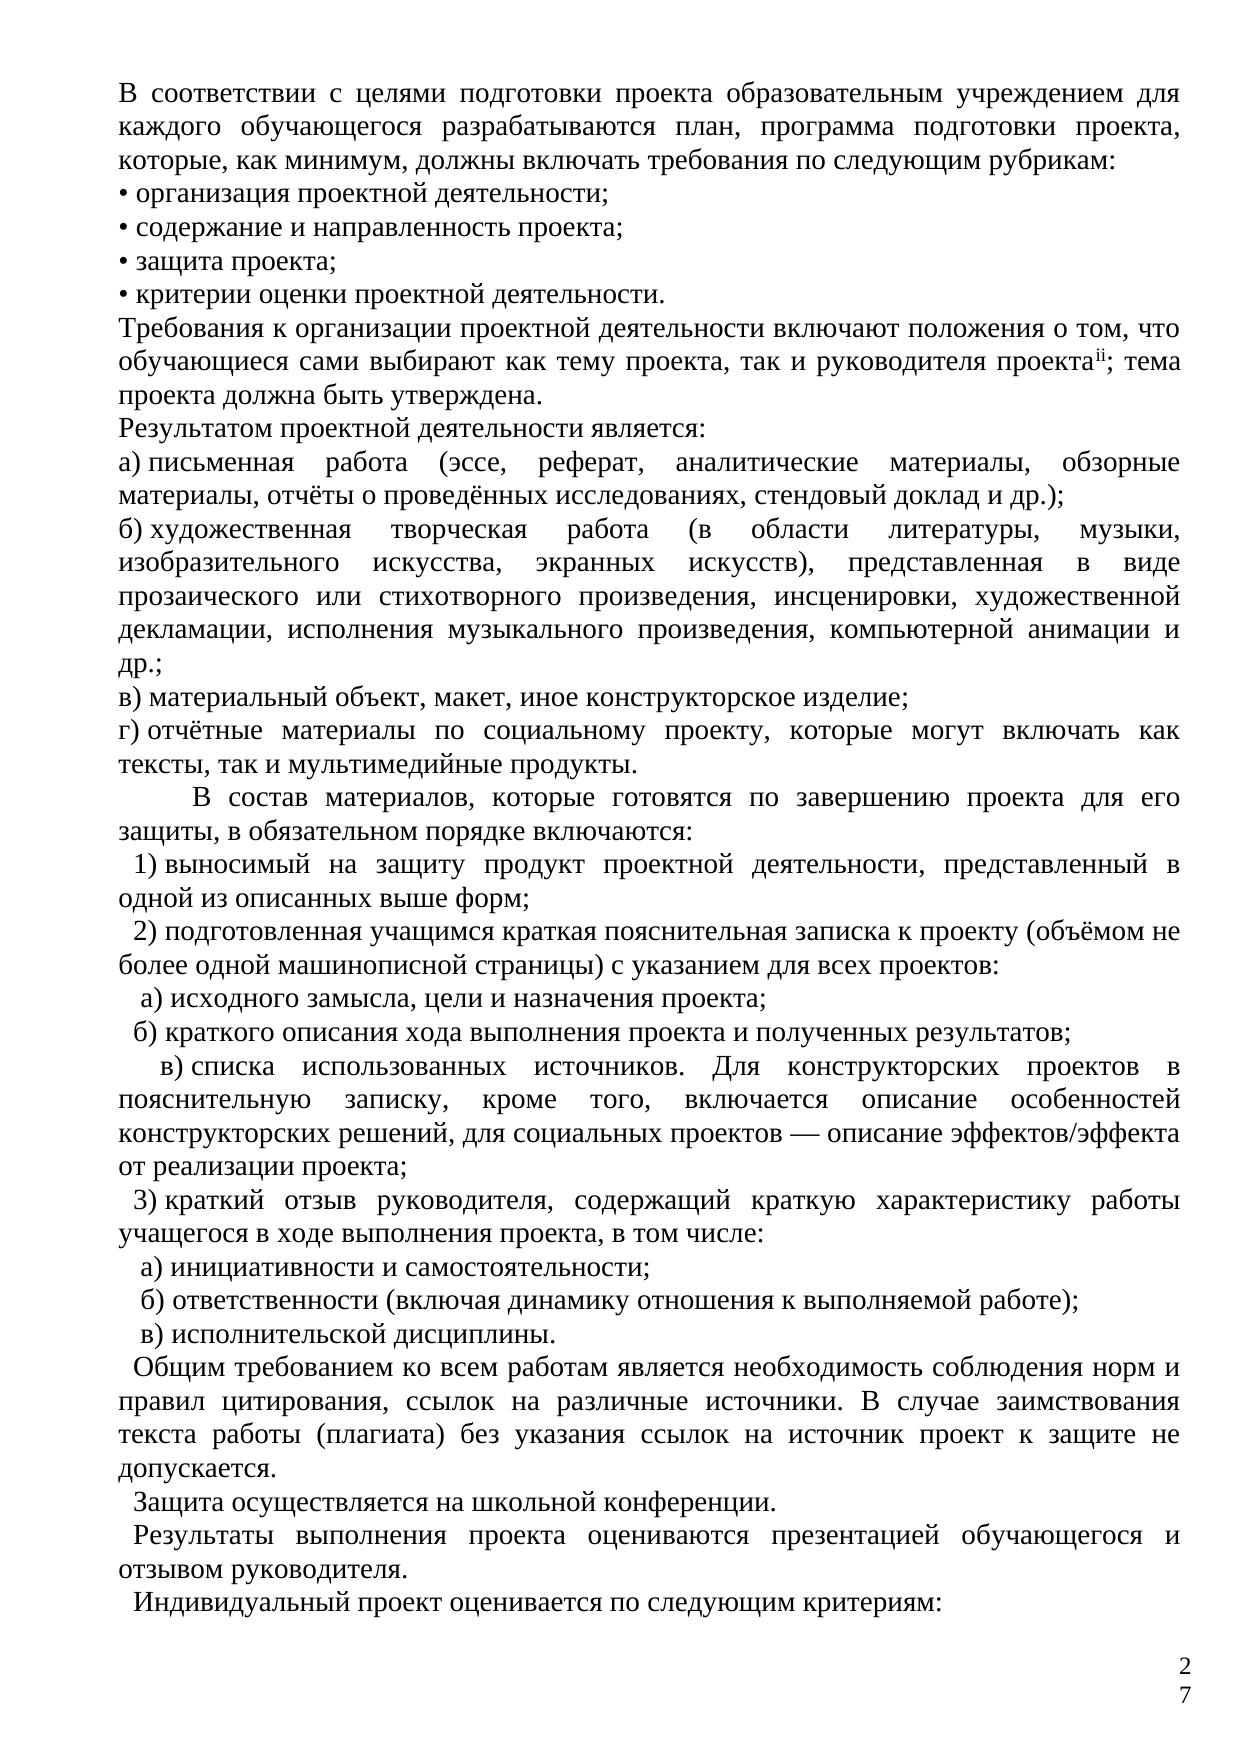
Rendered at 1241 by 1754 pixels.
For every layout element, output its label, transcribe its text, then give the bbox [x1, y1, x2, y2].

text • защита проекта; [118, 243, 1181, 276]
text 2) подготовленная учащимся краткая пояснительная записка к проекту (объёмом не более одной машинописной страницы) с указанием для всех проектов: [118, 913, 1181, 981]
text б) ответственности (включая динамику отношения к выполняемой работе); [118, 1282, 1181, 1316]
text в) списка использованных источников. Для конструкторских проектов в пояснительную записку, кроме того, включается описание особенностей конструкторских решений, для социальных проектов — описание эффектов/эффекта от реализации проекта; [118, 1048, 1181, 1182]
text В состав материалов, которые готовятся по завершению проекта для его защиты, в обязательном порядке включаются: [118, 779, 1181, 846]
text 1) выносимый на защиту продукт проектной деятельности, представленный в одной из описанных выше форм; [118, 846, 1181, 913]
text В соответствии с целями подготовки проекта образовательным учреждением для каждого обучающегося разрабатываются план, программа подготовки проекта, которые, как минимум, должны включать требования по следующим рубрикам: [118, 75, 1181, 176]
text а) инициативности и самостоятельности; [118, 1249, 1181, 1282]
text • организация проектной деятельности; [118, 176, 1181, 209]
text б) художественная творческая работа (в области литературы, музыки, изобразительного искусства, экранных искусств), представленная в виде прозаического или стихотворного произведения, инсценировки, художественной декламации, исполнения музыкального произведения, компьютерной анимации и др.; [118, 511, 1181, 679]
text а) исходного замысла, цели и назначения проекта; [118, 981, 1181, 1014]
text а) письменная работа (эссе, реферат, аналитические материалы, обзорные материалы, отчёты о проведённых исследованиях, стендовый доклад и др.); [118, 444, 1181, 511]
text Индивидуальный проект оценивается по следующим критериям: [118, 1584, 1181, 1618]
text • критерии оценки проектной деятельности. [118, 276, 1181, 310]
text Защита осуществляется на школьной конференции. [118, 1484, 1181, 1517]
text • содержание и направленность проекта; [118, 209, 1181, 243]
text г) отчётные материалы по социальному проекту, которые могут включать как тексты, так и мультимедийные продукты. [118, 712, 1181, 779]
text Требования к организации проектной деятельности включают положения о том, что обучающиеся сами выбирают как тему проекта, так и руководителя проекта; тема проекта должна быть утверждена. [118, 310, 1181, 410]
text б) краткого описания хода выполнения проекта и полученных результатов; [118, 1014, 1181, 1048]
text в) материальный объект, макет, иное конструкторское изделие; [118, 679, 1181, 712]
text 3) краткий отзыв руководителя, содержащий краткую характеристику работы учащегося в ходе выполнения проекта, в том числе: [118, 1182, 1181, 1249]
text Результатом проектной деятельности является: [118, 410, 1181, 444]
text Общим требованием ко всем работам является необходимость соблюдения норм и правил цитирования, ссылок на различные источники. В случае заимствования текста работы (плагиата) без указания ссылок на источник проект к защите не допускается. [118, 1349, 1181, 1484]
text Результаты выполнения проекта оцениваются презентацией обучающегося и отзывом руководителя. [118, 1517, 1181, 1584]
text в) исполнительской дисциплины. [118, 1316, 1181, 1349]
